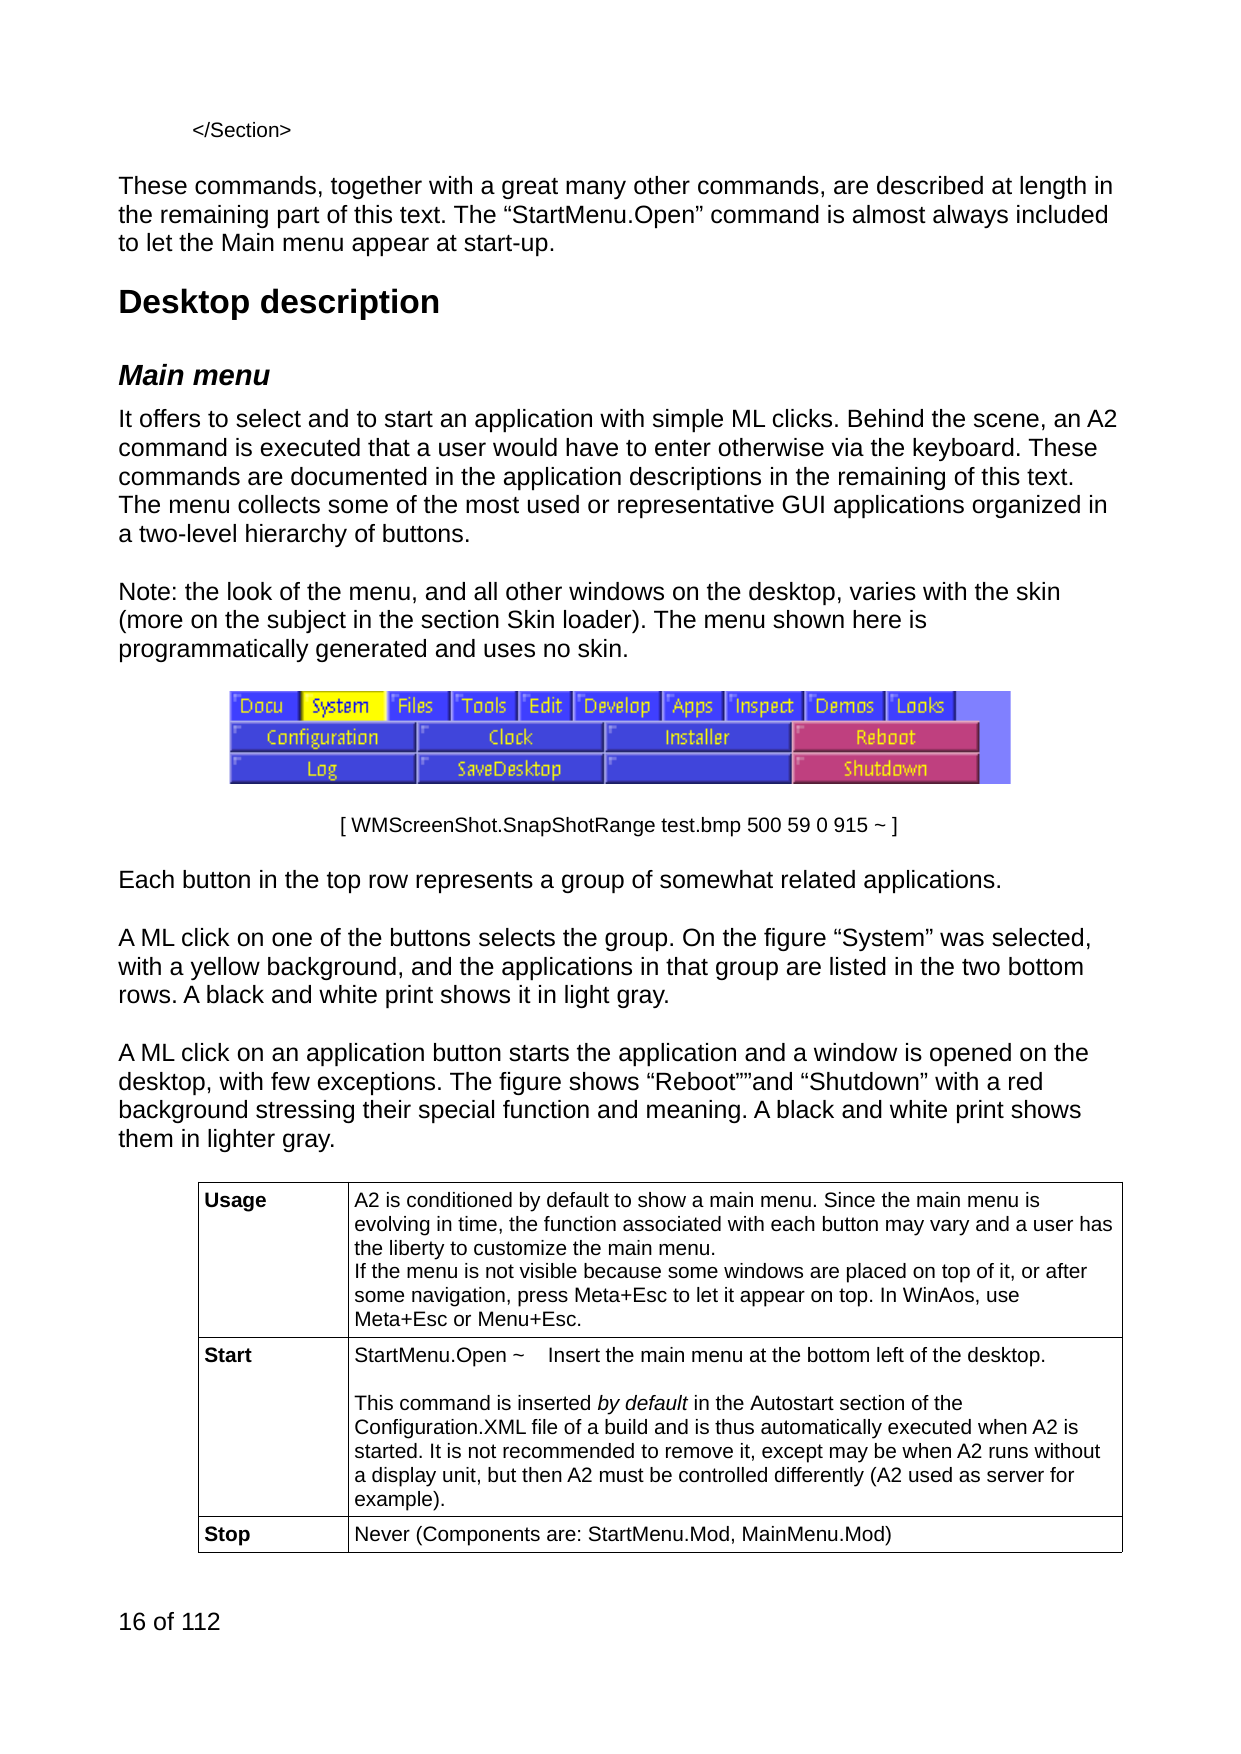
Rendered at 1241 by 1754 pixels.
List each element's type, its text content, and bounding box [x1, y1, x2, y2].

table_cell Never (Components are: StartMenu.Mod, MainMenu.Mod) [349, 1517, 1122, 1552]
text A ML click on an application button starts the application and a window is opened on the desktop, with few exceptions. The figure shows “Reboot””and “Shutdown” with a red background stressing their special function and meaning. A black and white print shows them in lighter gray. [118, 1038, 1122, 1153]
table_header A2 is conditioned by default to show a main menu. Since the main menu is evolving in time, the function associated with each button may vary and a user has the liberty to customize the main menu. If the menu is not visible because some windows are placed on top of it, or after some navigation, press Meta+Esc to let it appear on top. In WinAos, use Meta+Esc or Menu+Esc. [349, 1183, 1122, 1337]
text It offers to select and to start an application with simple ML clicks. Behind the scene, an A2 command is executed that a user would have to enter otherwise via the keyboard. These commands are documented in the application descriptions in the remaining of this text. The menu collects some of the most used or representative GUI applications organized in a two-level hierarchy of buttons. [118, 404, 1122, 548]
text [ WMScreenShot.SnapShotRange test.bmp 500 59 0 915 ~ ] [118, 813, 1122, 837]
subtitle Desktop description [118, 282, 1122, 321]
text </Section> [118, 118, 1122, 171]
text Note: the look of the menu, and all other windows on the desktop, varies with the skin (more on the subject in the section Skin loader). The menu shown here is programmatically generated and uses no skin. [118, 577, 1122, 663]
table_cell Stop [199, 1517, 348, 1552]
text These commands, together with a great many other commands, are described at length in the remaining part of this text. The “StartMenu.Open” command is almost always included to let the Main menu appear at start-up. [118, 171, 1122, 257]
picture [229, 691, 1011, 784]
text A ML click on one of the buttons selects the group. On the figure “System” was selected, with a yellow background, and the applications in that group are listed in the two bottom rows. A black and white print shows it in light gray. [118, 923, 1122, 1009]
table_cell Start [199, 1338, 348, 1516]
subtitle Main menu [118, 358, 1122, 392]
table_cell StartMenu.Open ~ Insert the main menu at the bottom left of the desktop. This command is inserted by default in the Autostart section of the Configuration.XML file of a build and is thus automatically executed when A2 is started. It is not recommended to remove it, except may be when A2 runs without a display unit, but then A2 must be controlled differently (A2 used as server for example). [349, 1338, 1122, 1516]
text Each button in the top row represents a group of somewhat related applications. [118, 865, 1122, 894]
table_header Usage [199, 1183, 348, 1337]
